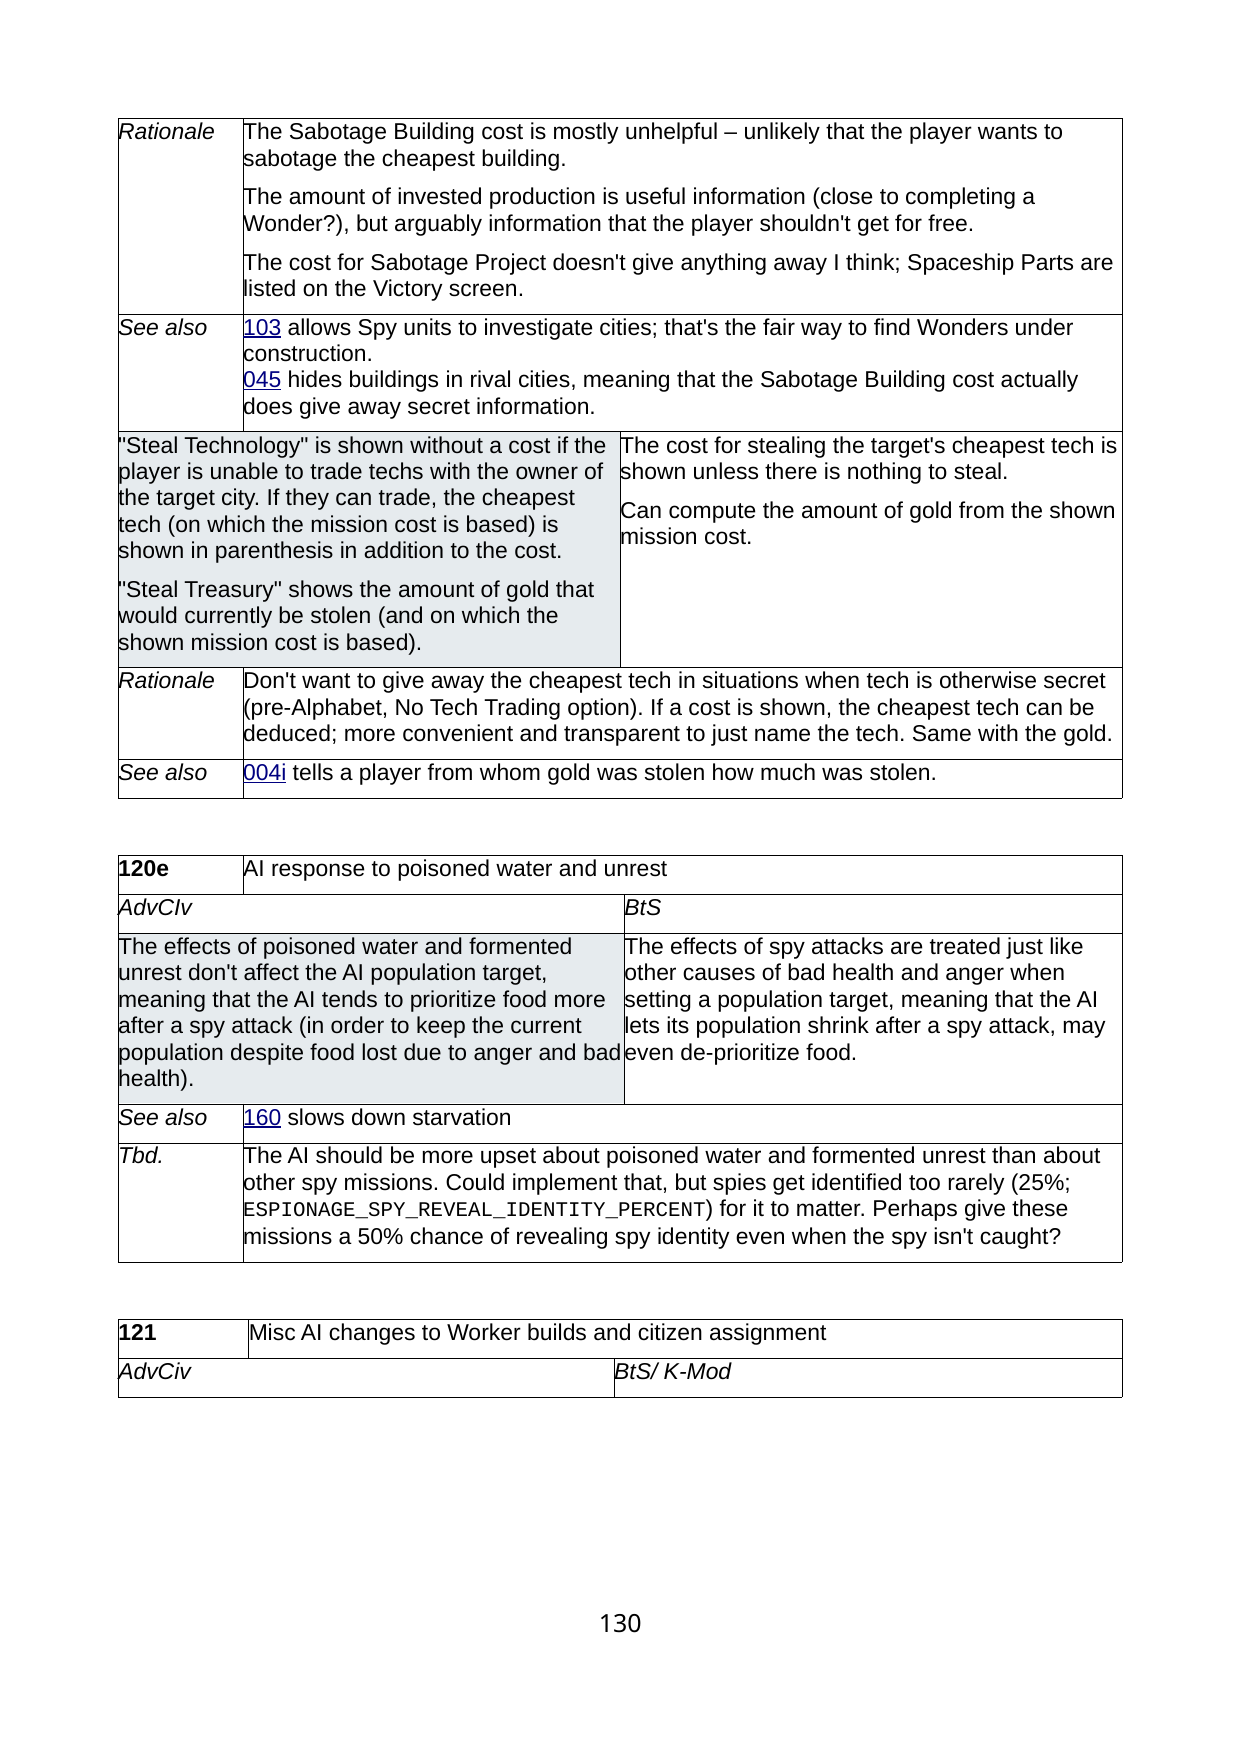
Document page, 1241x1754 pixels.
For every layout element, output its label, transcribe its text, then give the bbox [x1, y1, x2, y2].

table_cell Rationale [119, 119, 243, 313]
table_cell "Steal Technology" is shown without a cost if the player is unable to trade techs with the owner of the target city. If they can trade, the cheapest tech (on which the mission cost is based) is shown in parenthesis in addition to the cost. "Steal Treasury" shows the amount of gold that would currently be stolen (and on which the shown mission cost is based). [119, 432, 620, 667]
table_cell 103 allows Spy units to investigate cities; that's the fair way to find Wonders under construction. 045 hides buildings in rival cities, meaning that the Sabotage Building cost actually does give away secret information. [244, 315, 1122, 431]
table_cell BtS [625, 895, 1122, 933]
table_cell Don't want to give away the cheapest tech in situations when tech is otherwise secret (pre-Alphabet, No Tech Trading option). If a cost is shown, the cheapest tech can be deduced; more convenient and transparent to just name the tech. Same with the gold. [244, 668, 1122, 759]
table_cell BtS/ K-Mod [615, 1359, 1122, 1397]
table_cell See also [119, 1105, 243, 1142]
table_cell The AI should be more upset about poisoned water and formented unrest than about other spy missions. Could implement that, but spies get identified too rarely (25%; ESPIONAGE_SPY_REVEAL_IDENTITY_PERCENT) for it to matter. Perhaps give these missions a 50% chance of revealing spy identity even when the spy isn't caught? [244, 1144, 1122, 1262]
table_cell 004i tells a player from whom gold was stolen how much was stolen. [244, 760, 1122, 798]
table_cell Rationale [119, 668, 243, 759]
table_cell Tbd. [119, 1144, 243, 1262]
table_header 120e [119, 856, 243, 894]
table_header Misc AI changes to Worker builds and citizen assignment [249, 1320, 1122, 1358]
table_cell The cost for stealing the target's cheapest tech is shown unless there is nothing to steal. Can compute the amount of gold from the shown mission cost. [621, 432, 1122, 667]
table_cell The effects of poisoned water and formented unrest don't affect the AI population target, meaning that the AI tends to prioritize food more after a spy attack (in order to keep the current population despite food lost due to anger and bad health). [119, 934, 624, 1103]
table_header 121 [119, 1320, 248, 1358]
table_cell See also [119, 760, 243, 798]
table_header AI response to poisoned water and unrest [244, 856, 1122, 894]
table_cell AdvCIv [119, 895, 624, 933]
table_cell 160 slows down starvation [244, 1105, 1122, 1142]
table_cell AdvCiv [119, 1359, 614, 1397]
table_cell See also [119, 315, 243, 431]
table_cell The Sabotage Building cost is mostly unhelpful – unlikely that the player wants to sabotage the cheapest building. The amount of invested production is useful information (close to completing a Wonder?), but arguably information that the player shouldn't get for free. The cost for Sabotage Project doesn't give anything away I think; Spaceship Parts are listed on the Victory screen. [244, 119, 1122, 313]
table_cell The effects of spy attacks are treated just like other causes of bad health and anger when setting a population target, meaning that the AI lets its population shrink after a spy attack, may even de-prioritize food. [625, 934, 1122, 1103]
